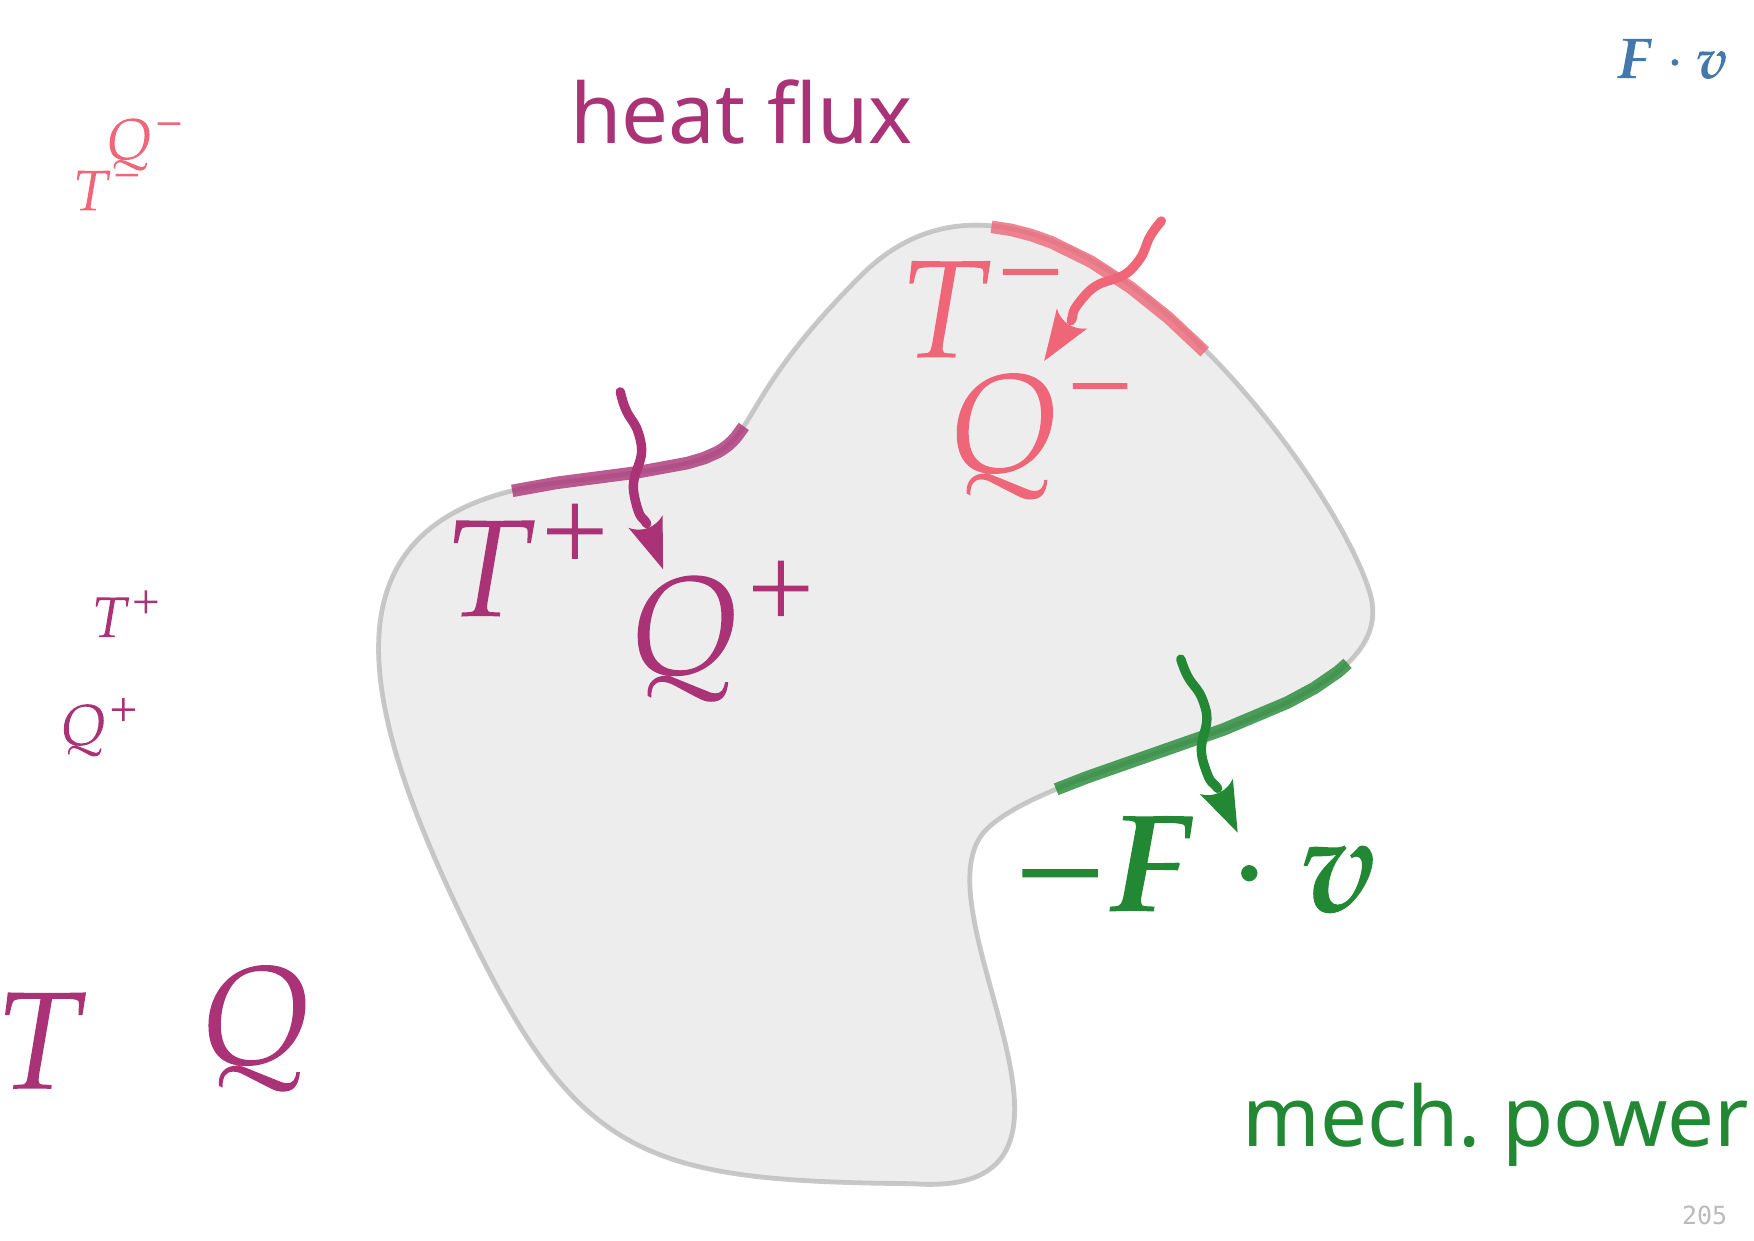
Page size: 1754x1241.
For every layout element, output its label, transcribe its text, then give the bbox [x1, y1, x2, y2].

text_box [109, 118, 150, 171]
text_box [5, 992, 87, 1089]
text_box [1697, 50, 1726, 79]
text_box [134, 590, 158, 614]
text_box [1022, 869, 1098, 878]
text_box [1241, 865, 1258, 882]
text_box [115, 173, 139, 177]
text_box [1617, 38, 1652, 79]
text_box [1303, 845, 1373, 914]
text_box heat flux [555, 35, 908, 142]
text_box [1109, 815, 1194, 912]
text_box [63, 704, 104, 757]
text_box [378, 225, 1373, 1185]
text_box [1671, 59, 1679, 66]
text_box mech. power [1227, 1038, 1736, 1146]
text_box [111, 698, 135, 722]
text_box [95, 597, 130, 638]
text_box [76, 170, 111, 211]
text_box [208, 965, 306, 1092]
